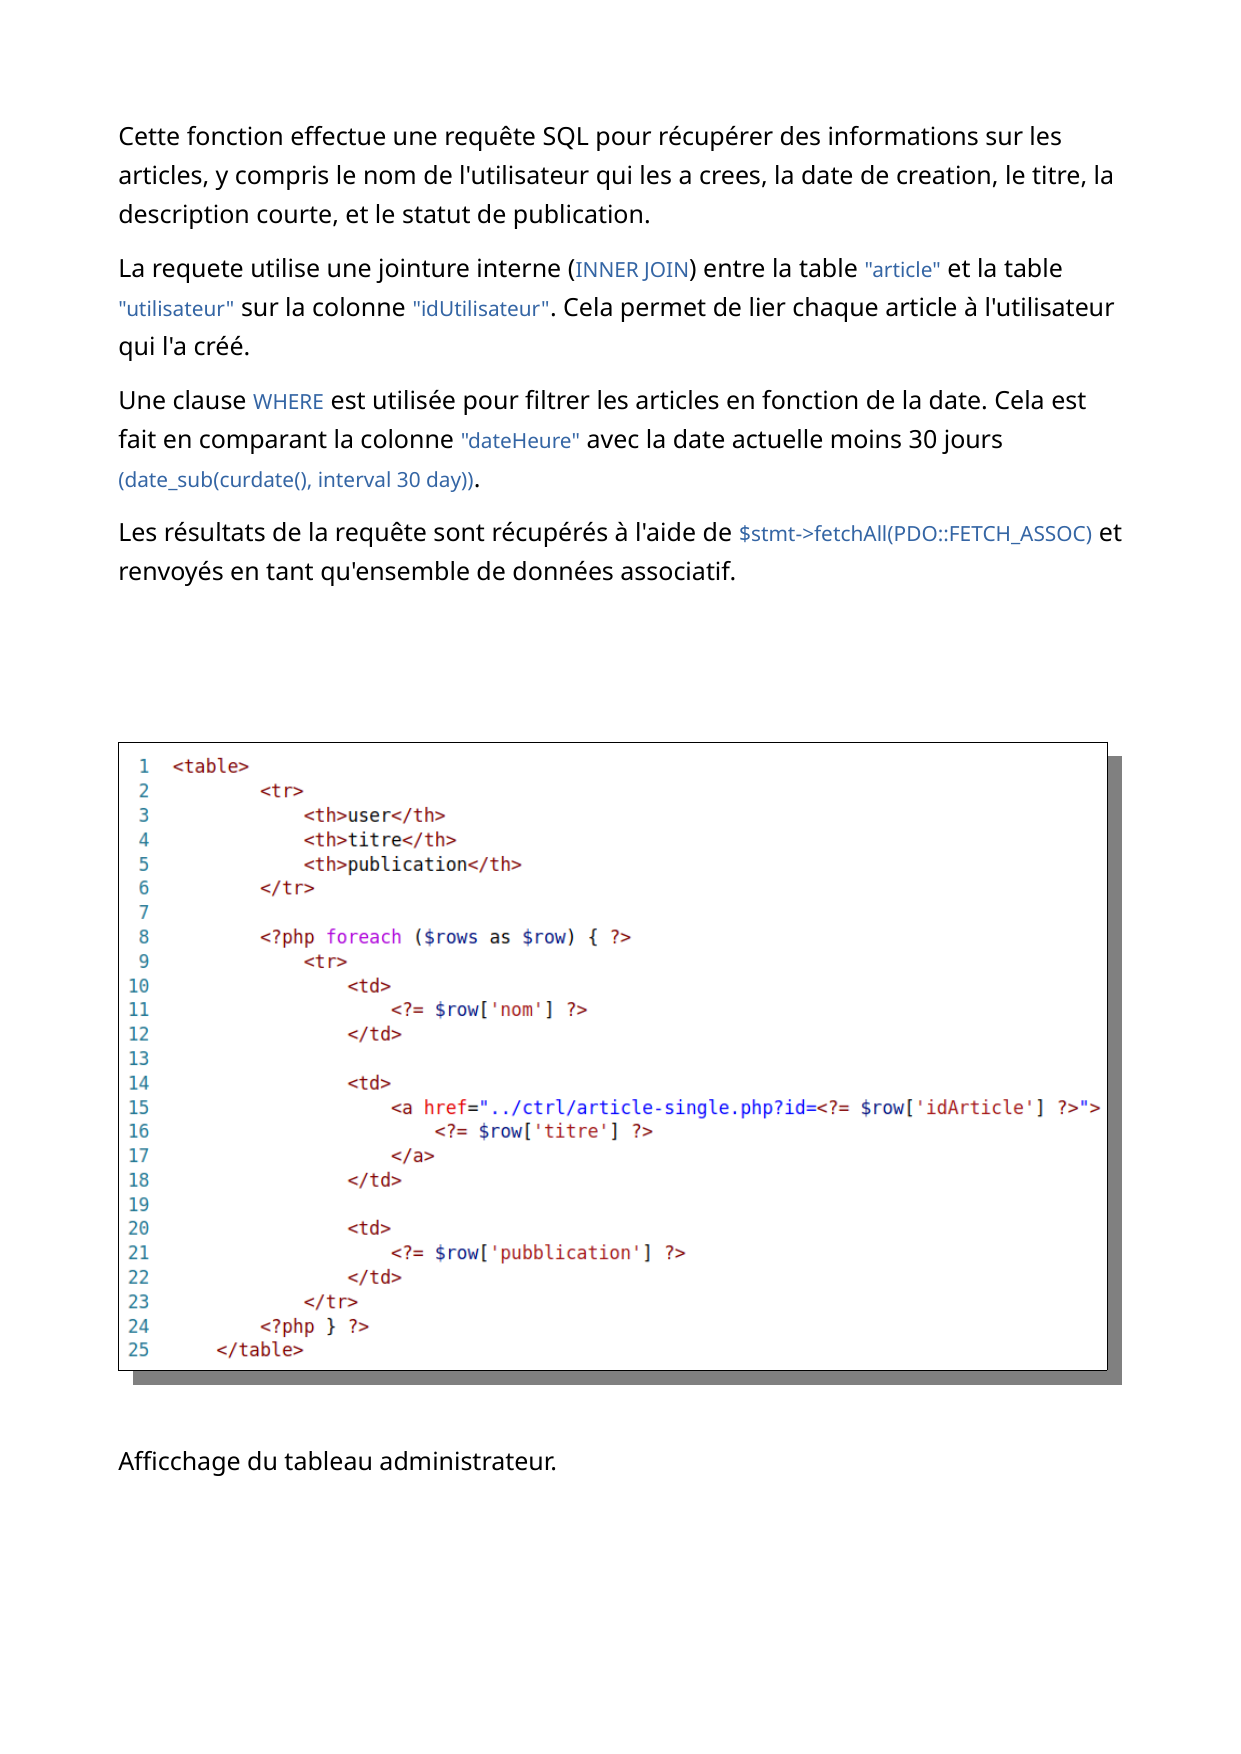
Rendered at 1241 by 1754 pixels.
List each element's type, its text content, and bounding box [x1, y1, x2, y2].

text Une clause WHERE est utilisée pour filtrer les articles en fonction de la date. Cela est fait en comparant la colonne "dateHeure" avec la date actuelle moins 30 jours (date_sub(curdate(), interval 30 day)). [118, 382, 1122, 495]
text Les résultats de la requête sont récupérés à l'aide de $stmt->fetchAll(PDO::FETCH_ASSOC) et renvoyés en tant qu'ensemble de données associatif. [118, 514, 1122, 588]
picture [121, 744, 1104, 1367]
text Afficchage du tableau administrateur. [118, 1444, 1122, 1478]
text La requete utilise une jointure interne (INNER JOIN) entre la table "article" et la table "utilisateur" sur la colonne "idUtilisateur". Cela permet de lier chaque article à l'utilisateur qui l'a créé. [118, 250, 1122, 363]
text Cette fonction effectue une requête SQL pour récupérer des informations sur les articles, y compris le nom de l'utilisateur qui les a crees, la date de creation, le titre, la description courte, et le statut de publication. [118, 118, 1122, 231]
